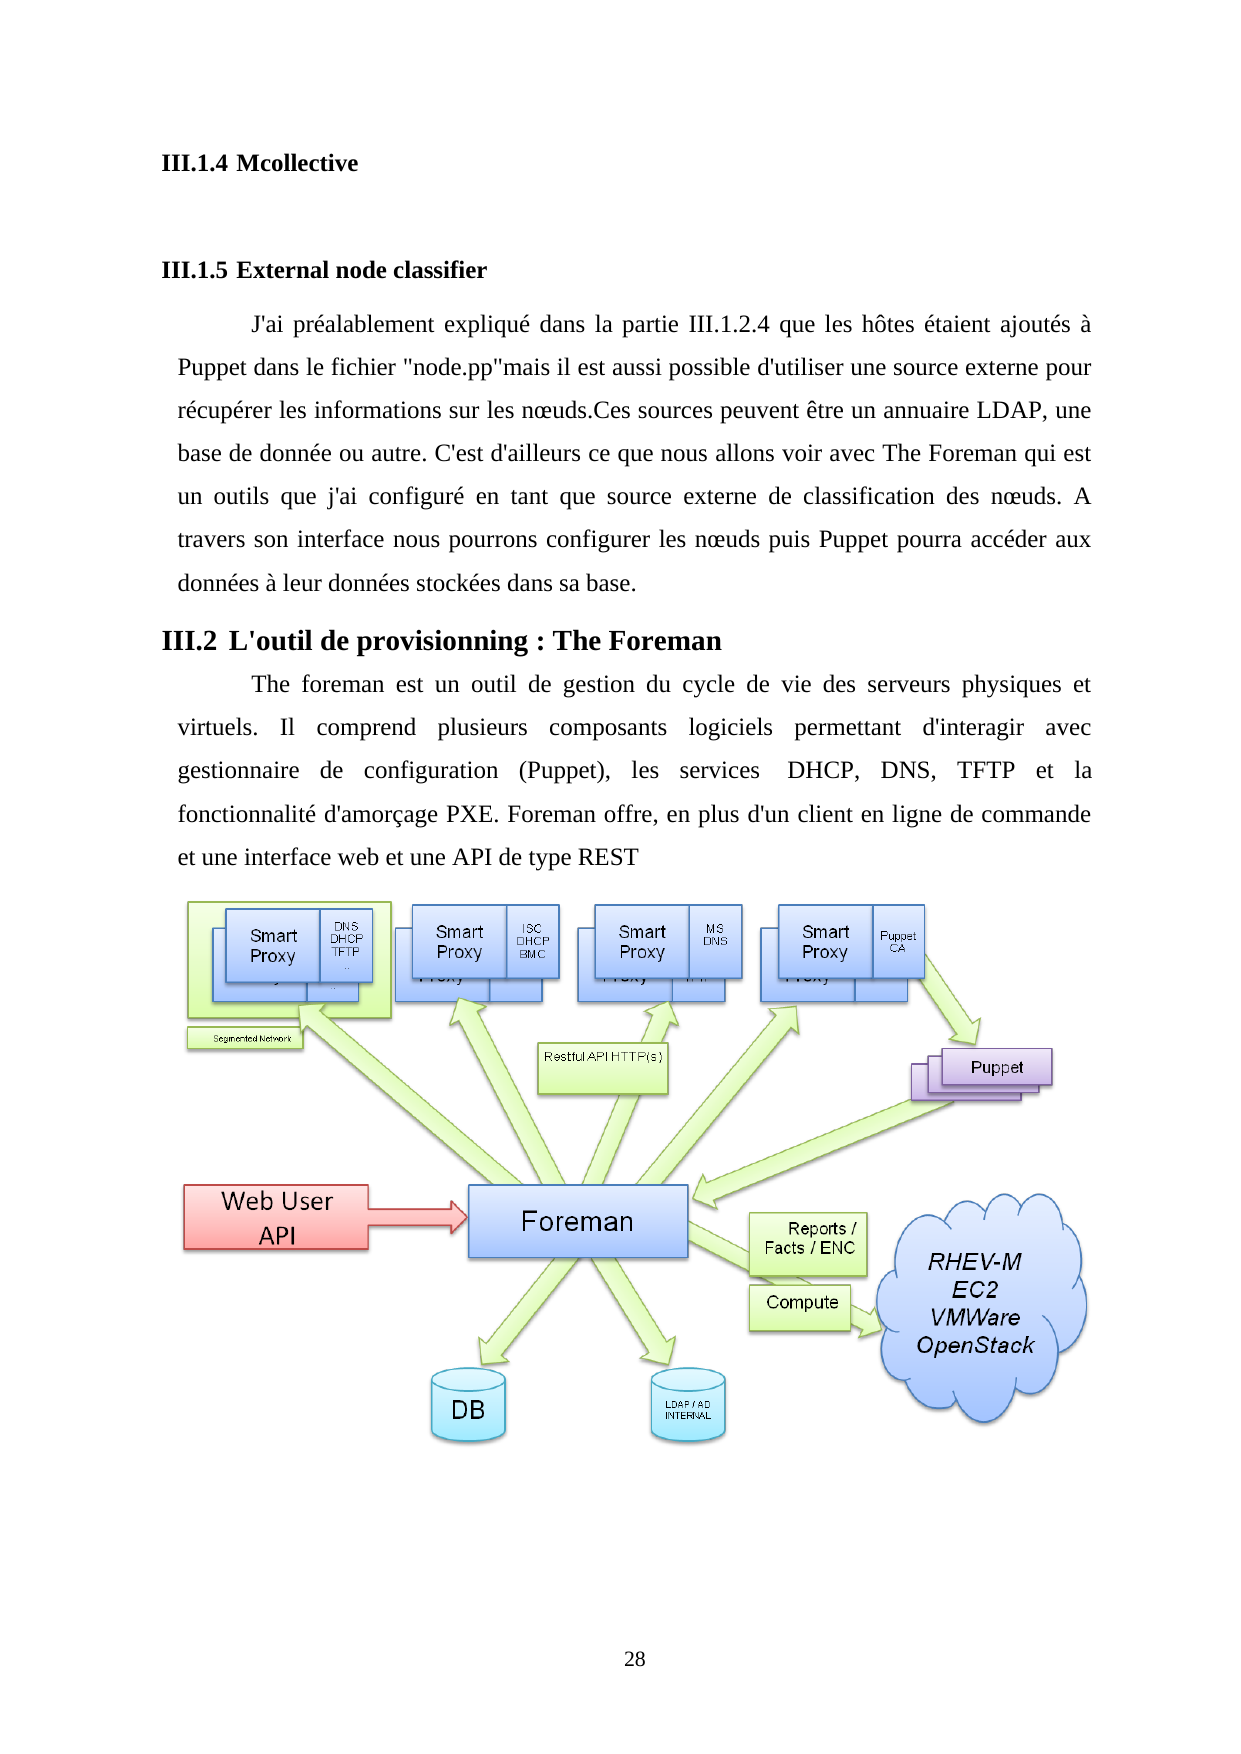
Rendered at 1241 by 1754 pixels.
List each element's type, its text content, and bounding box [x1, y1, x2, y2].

picture [177, 897, 1093, 1450]
text The foreman est un outil de gestion du cycle de vie des serveurs physiques et virtuels. Il comprend plusieurs composants logiciels permettant d'interagir avec gestionnaire de configuration (Puppet), les services DHCP, DNS, TFTP et la fonctionnalité d'amorçage PXE. Foreman offre, en plus d'un client en ligne de commande et une interface web et une API de type REST [177, 669, 1092, 871]
subtitle L'outil de provisionning : The Foreman [161, 623, 1092, 657]
subtitle External node classifier [161, 255, 1092, 284]
text J'ai préalablement expliqué dans la partie III.1.2.4 que les hôtes étaient ajoutés à Puppet dans le fichier "node.pp"mais il est aussi possible d'utiliser une source externe pour récupérer les informations sur les nœuds.Ces sources peuvent être un annuaire LDAP, une base de donnée ou autre. C'est d'ailleurs ce que nous allons voir avec The Foreman qui est un outils que j'ai configuré en tant que source externe de classification des nœuds. A travers son interface nous pourrons configurer les nœuds puis Puppet pourra accéder aux données à leur données stockées dans sa base. [177, 309, 1092, 596]
subtitle Mcollective [161, 148, 1092, 176]
